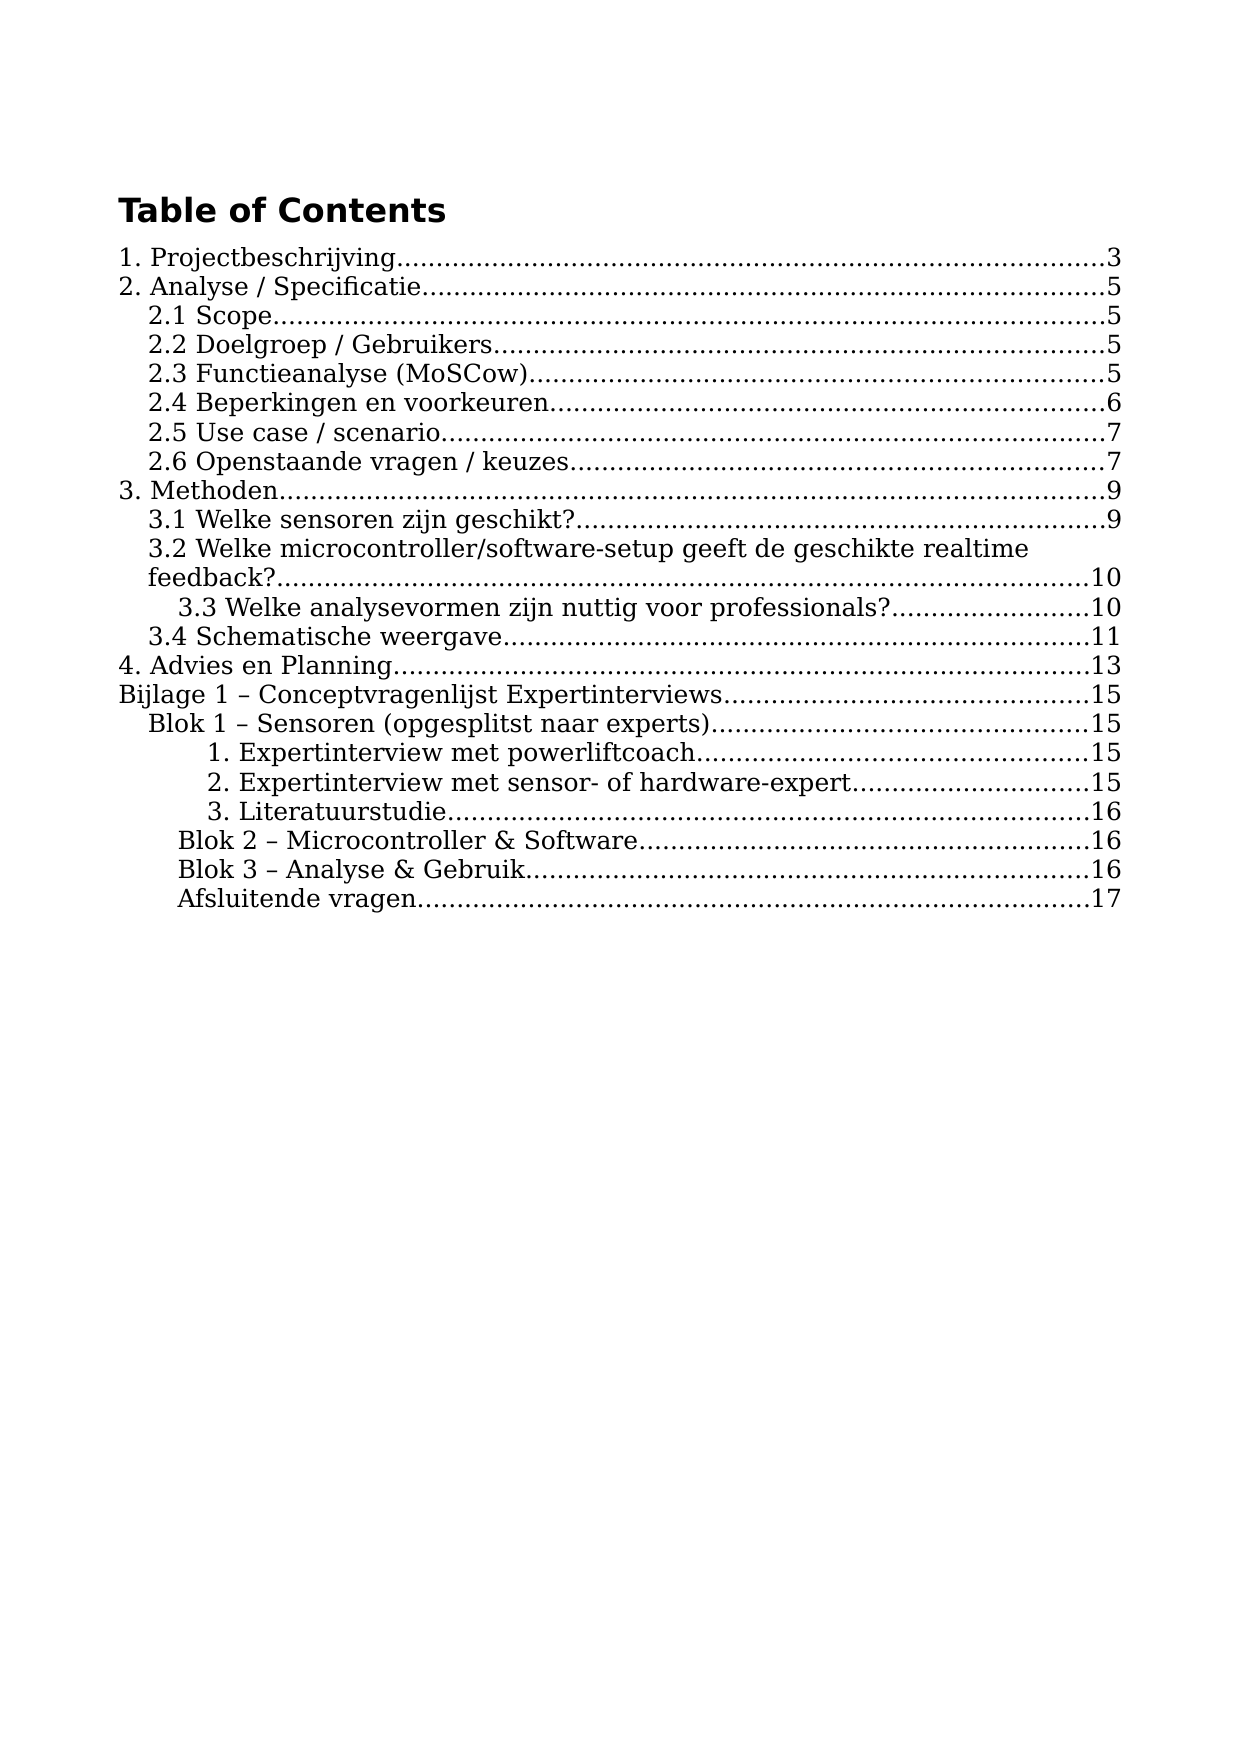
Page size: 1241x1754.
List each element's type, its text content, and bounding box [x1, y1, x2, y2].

text 2.4 Beperkingen en voorkeuren 6 [148, 389, 1122, 418]
text 1. Projectbeschrijving 3 [118, 243, 1122, 272]
text 3.3 Welke analysevormen zijn nuttig voor professionals? 10 [177, 593, 1122, 622]
text 2.2 Doelgroep / Gebruikers 5 [148, 330, 1122, 359]
subtitle Table of Contents [118, 191, 1122, 230]
text 3.2 Welke microcontroller/software-setup geeft de geschikte realtime feedback? 10 [148, 534, 1122, 593]
text 3.4 Schematische weergave 11 [148, 622, 1122, 651]
text 2. Analyse / Specificatie 5 [118, 272, 1122, 301]
text Blok 1 – Sensoren (opgesplitst naar experts) 15 [148, 709, 1122, 739]
text Afsluitende vragen 17 [177, 884, 1122, 914]
text 2.5 Use case / scenario 7 [148, 418, 1122, 447]
text 4. Advies en Planning 13 [118, 651, 1122, 680]
text 3.1 Welke sensoren zijn geschikt? 9 [148, 505, 1122, 534]
text 3. Methoden 9 [118, 476, 1122, 505]
text Blok 3 – Analyse & Gebruik 16 [177, 855, 1122, 884]
text 2.6 Openstaande vragen / keuzes 7 [148, 447, 1122, 476]
text Bijlage 1 – Conceptvragenlijst Expertinterviews 15 [118, 680, 1122, 709]
text 2. Expertinterview met sensor- of hardware-expert 15 [207, 768, 1122, 797]
text 3. Literatuurstudie 16 [207, 797, 1122, 826]
text 1. Expertinterview met powerliftcoach 15 [207, 739, 1122, 768]
text 2.1 Scope 5 [148, 301, 1122, 330]
text Blok 2 – Microcontroller & Software 16 [177, 826, 1122, 855]
text 2.3 Functieanalyse (MoSCow) 5 [148, 359, 1122, 389]
